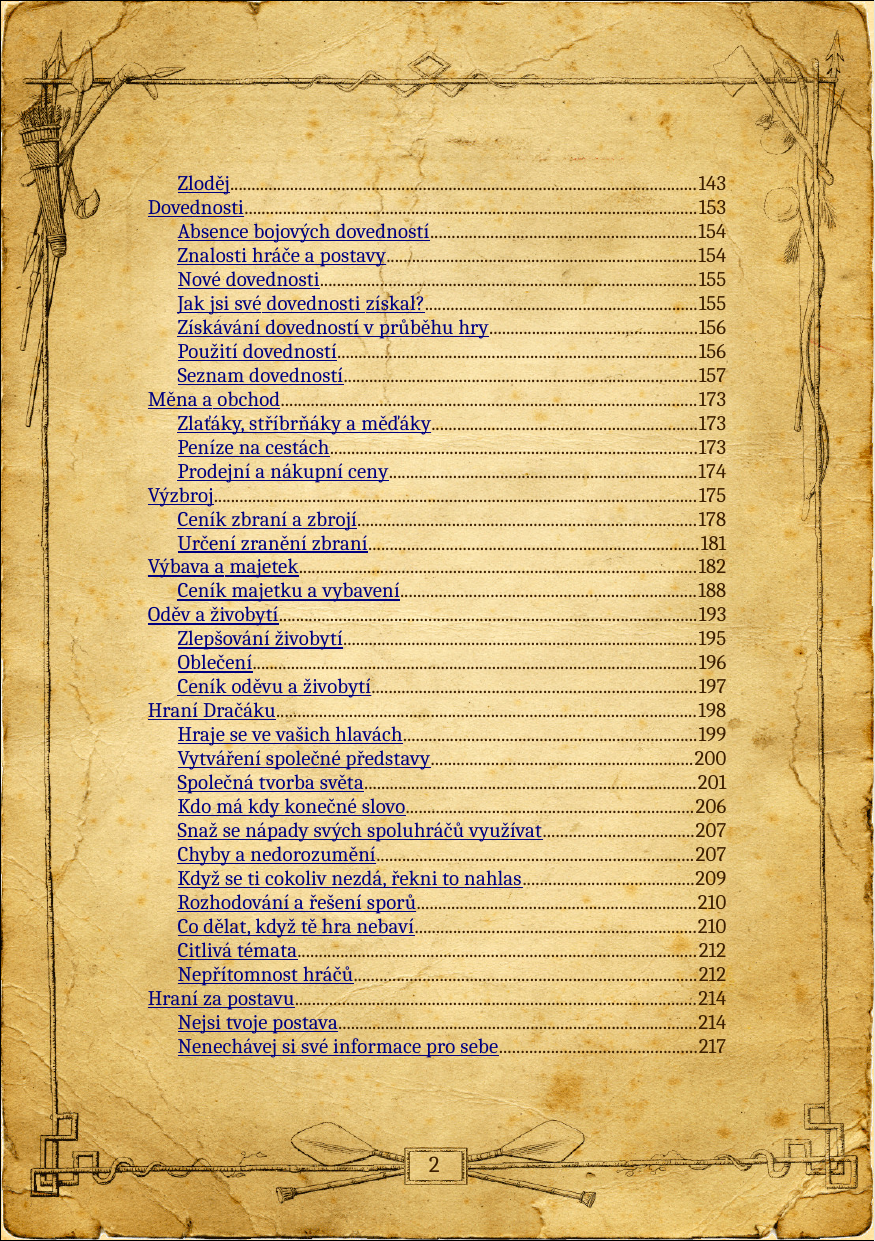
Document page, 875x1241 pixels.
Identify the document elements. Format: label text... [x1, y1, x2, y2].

text Rozhodování a⁠ řešení sporů 210 [177, 891, 726, 914]
text Určení zranění zbraní 181 [177, 531, 726, 555]
text Prodejní a⁠ nákupní ceny 174 [177, 459, 726, 483]
text Co dělat, když tě hra nebaví 210 [177, 914, 726, 938]
text Jak jsi své dovednosti získal? 155 [177, 292, 726, 316]
text Znalosti hráče a⁠ postavy 154 [177, 244, 726, 268]
text Zlaťáky, stříbrňáky a⁠ měďáky 173 [177, 411, 726, 435]
text Kdo má kdy konečné slovo 206 [177, 795, 726, 819]
text Hraní za postavu 214 [148, 986, 726, 1010]
text Hraje se ve vašich hlavách 199 [177, 723, 726, 747]
text Chyby a⁠ nedorozumění 207 [177, 843, 726, 867]
text Použití dovedností 156 [177, 339, 726, 363]
text Společná tvorba světa 201 [177, 771, 726, 795]
text Nenechávej si své informace pro sebe 217 [177, 1034, 726, 1058]
text Výzbroj 175 [148, 483, 726, 507]
text Získávání dovedností v⁠ průběhu hry 156 [177, 316, 726, 339]
text Ceník oděvu a⁠ živobytí 197 [177, 675, 726, 699]
text Hraní Dračáku 198 [148, 699, 726, 723]
text Ceník zbraní a⁠ zbrojí 178 [177, 507, 726, 531]
text Nové dovednosti 155 [177, 268, 726, 292]
text Výbava a⁠ majetek 182 [148, 555, 726, 579]
text Oblečení 196 [177, 651, 726, 675]
text Nejsi tvoje postava 214 [177, 1010, 726, 1034]
text Měna a⁠ obchod 173 [148, 387, 726, 411]
text Vytváření společné představy 200 [177, 747, 726, 771]
text Peníze na cestách 173 [177, 435, 726, 459]
text Ceník majetku a⁠ vybavení 188 [177, 579, 726, 603]
text Seznam dovedností 157 [177, 363, 726, 387]
picture [1, 1, 874, 1240]
text Dovednosti 153 [148, 196, 726, 220]
text Citlivá témata 212 [177, 938, 726, 962]
text Když se ti cokoliv nezdá, řekni to nahlas 209 [177, 867, 726, 891]
text Zlepšování živobytí 195 [177, 627, 726, 651]
text Absence bojových dovedností 154 [177, 220, 726, 244]
text Snaž se nápady svých spoluhráčů využívat 207 [177, 819, 726, 843]
text Nepřítomnost hráčů 212 [177, 962, 726, 986]
text Oděv a⁠ živobytí 193 [148, 603, 726, 627]
text Zloděj 143 [177, 172, 726, 196]
